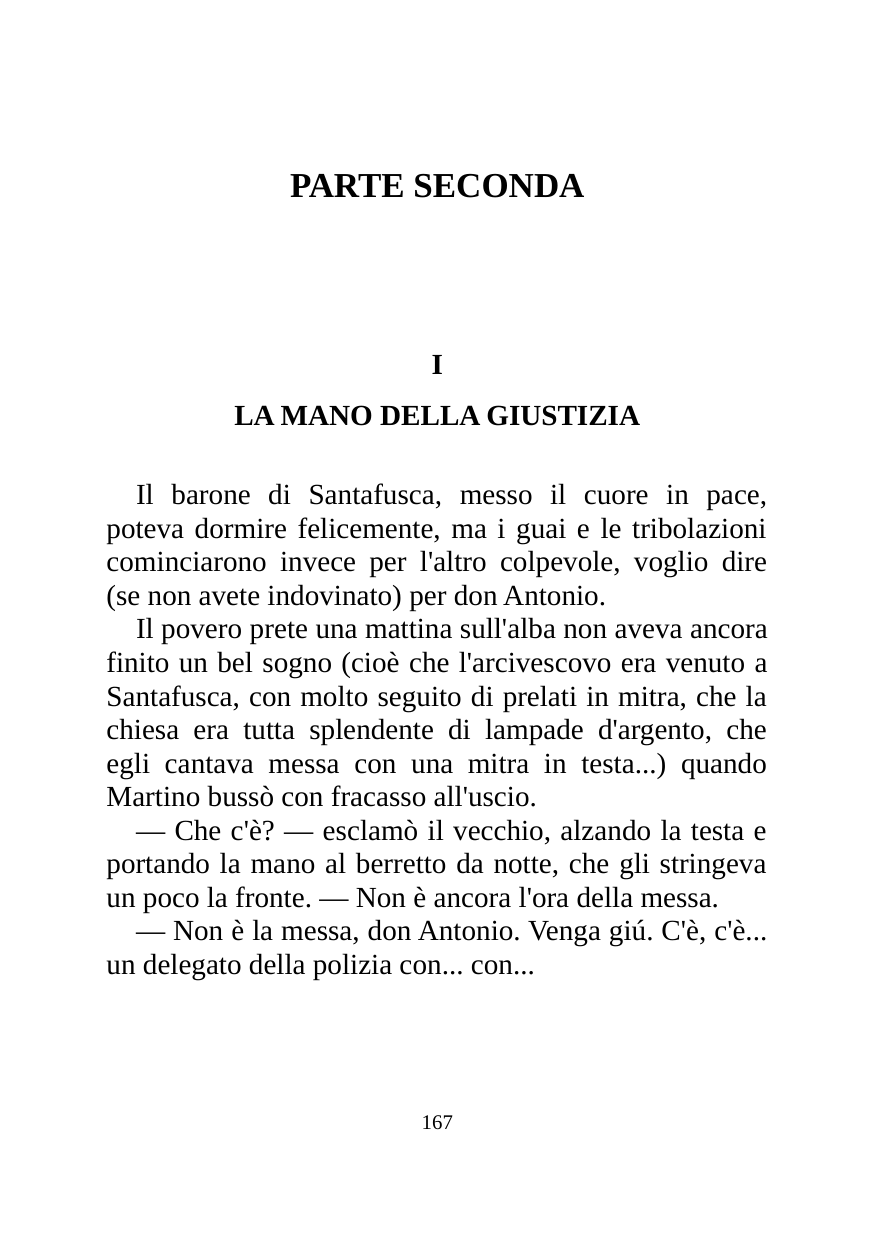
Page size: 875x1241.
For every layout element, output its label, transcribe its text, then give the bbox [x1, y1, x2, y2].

text Il povero prete una mattina sull'alba non aveva ancora finito un bel sogno (cioè che l'arcivescovo era venuto a Santafusca, con molto seguito di prelati in mitra, che la chiesa era tutta splendente di lampade d'argento, che egli cantava messa con una mitra in testa...) quando Martino bussò con fracasso all'uscio. [106, 612, 768, 813]
text — Non è la messa, don Antonio. Venga giú. C'è, c'è... un delegato della polizia con... con... [106, 913, 768, 981]
text — Che c'è? — esclamò il vecchio, alzando la testa e portando la mano al berretto da notte, che gli stringeva un poco la fronte. — Non è ancora l'ora della messa. [106, 813, 768, 913]
subtitle PARTE SECONDA [106, 165, 768, 206]
text Il barone di Santafusca, messo il cuore in pace, poteva dormire felicemente, ma i guai e le tribolazioni cominciarono invece per l'altro colpevole, voglio dire (se non avete indovinato) per don Antonio. [106, 477, 768, 612]
subtitle I LA MANO DELLA GIUSTIZIA [106, 347, 768, 431]
